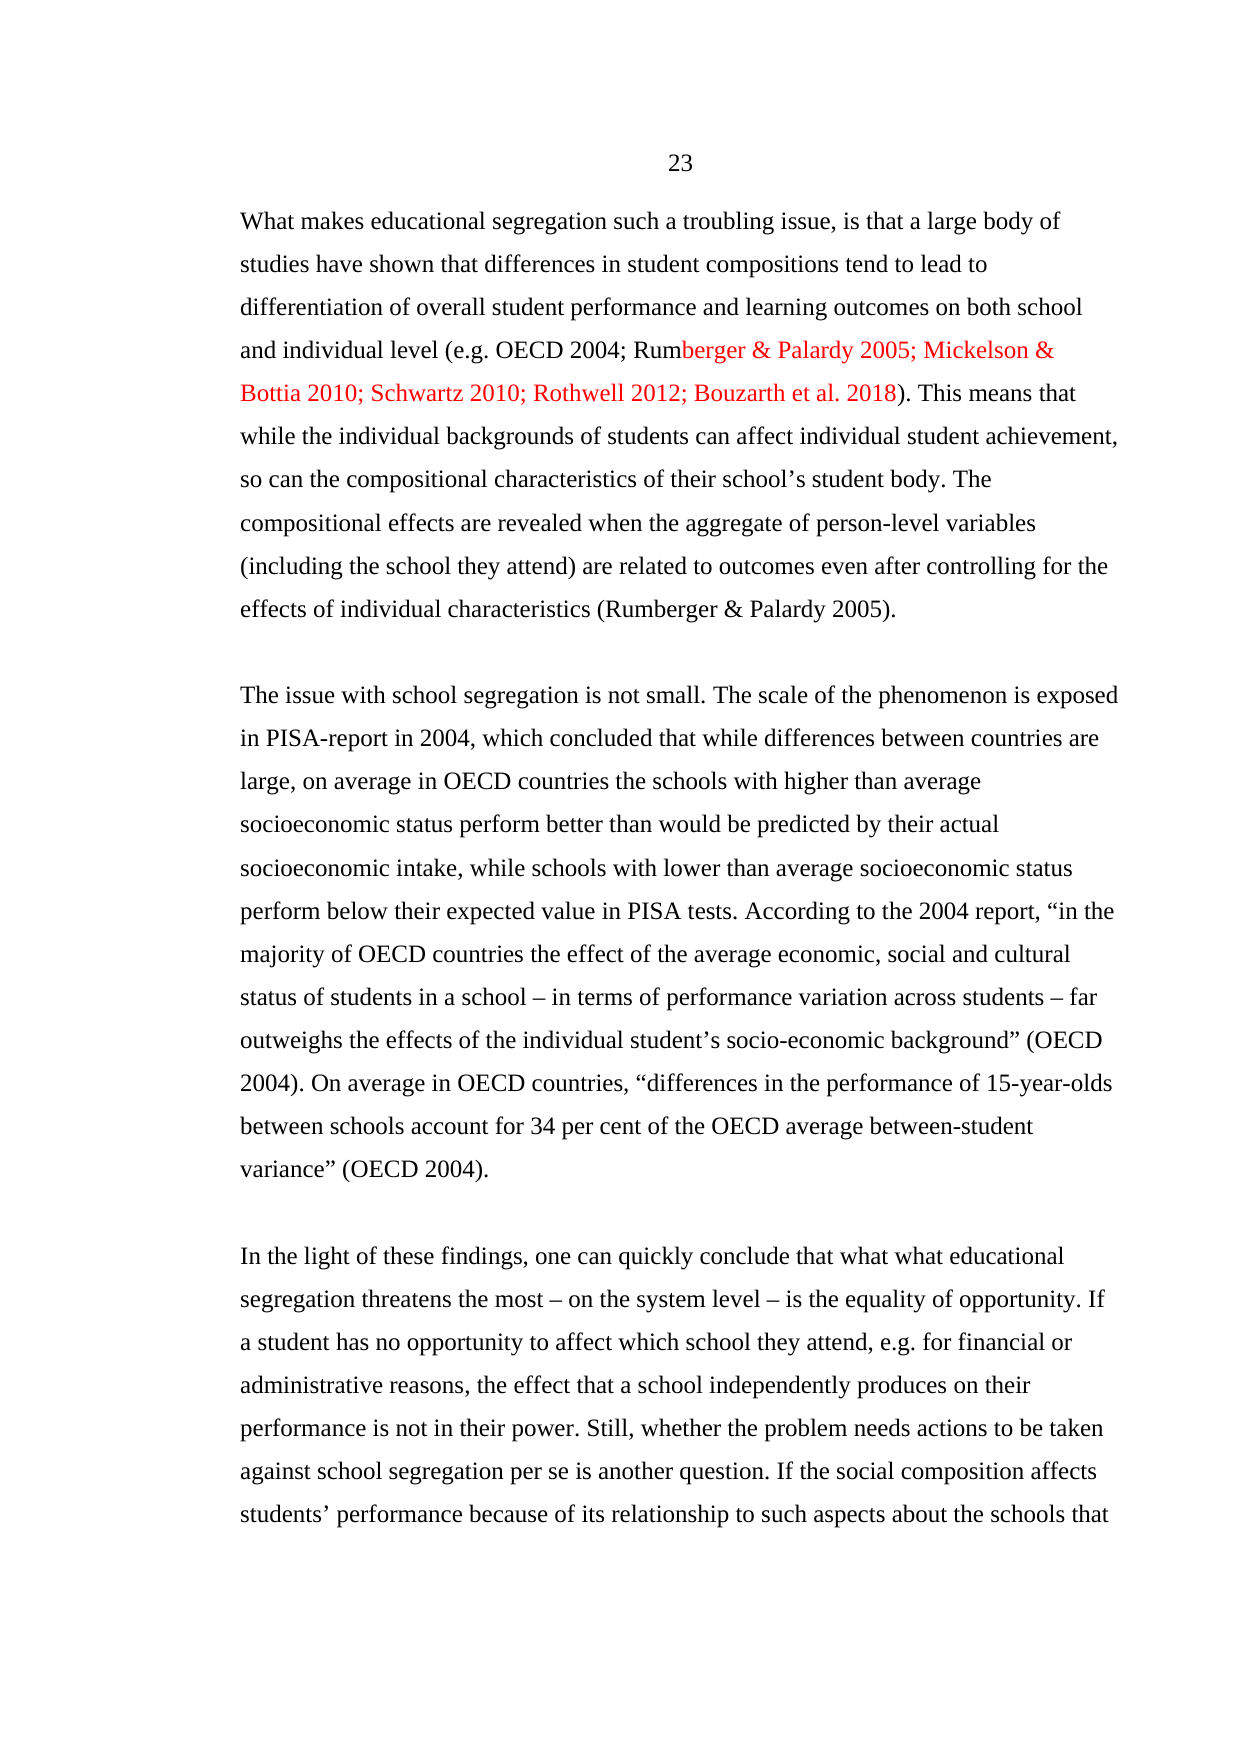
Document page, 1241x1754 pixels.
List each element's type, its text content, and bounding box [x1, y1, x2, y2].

text What makes educational segregation such a troubling issue, is that a large body of studies have shown that differences in student compositions tend to lead to differentiation of overall student performance and learning outcomes on both school and individual level (e.g. OECD 2004; Rumberger & Palardy 2005; Mickelson & Bottia 2010; Schwartz 2010; Rothwell 2012; Bouzarth et al. 2018). This means that while the individual backgrounds of students can affect individual student achievement, so can the compositional characteristics of their school’s student body. The compositional effects are revealed when the aggregate of person-level variables (including the school they attend) are related to outcomes even after controlling for the effects of individual characteristics (Rumberger & Palardy 2005). [240, 206, 1121, 623]
text In the light of these findings, one can quickly conclude that what what educational segregation threatens the most – on the system level – is the equality of opportunity. If a student has no opportunity to affect which school they attend, e.g. for financial or administrative reasons, the effect that a school independently produces on their performance is not in their power. Still, whether the problem needs actions to be taken against school segregation per se is another question. If the social composition affects students’ performance because of its relationship to such aspects about the schools that [240, 1241, 1121, 1528]
text The issue with school segregation is not small. The scale of the phenomenon is exposed in PISA-report in 2004, which concluded that while differences between countries are large, on average in OECD countries the schools with higher than average socioeconomic status perform better than would be predicted by their actual socioeconomic intake, while schools with lower than average socioeconomic status perform below their expected value in PISA tests. According to the 2004 report, “in the majority of OECD countries the effect of the average economic, social and cultural status of students in a school – in terms of performance variation across students – far outweighs the effects of the individual student’s socio-economic background” (OECD 2004). On average in OECD countries, “differences in the performance of 15-year-olds between schools account for 34 per cent of the OECD average between-student variance” (OECD 2004). [240, 680, 1121, 1183]
